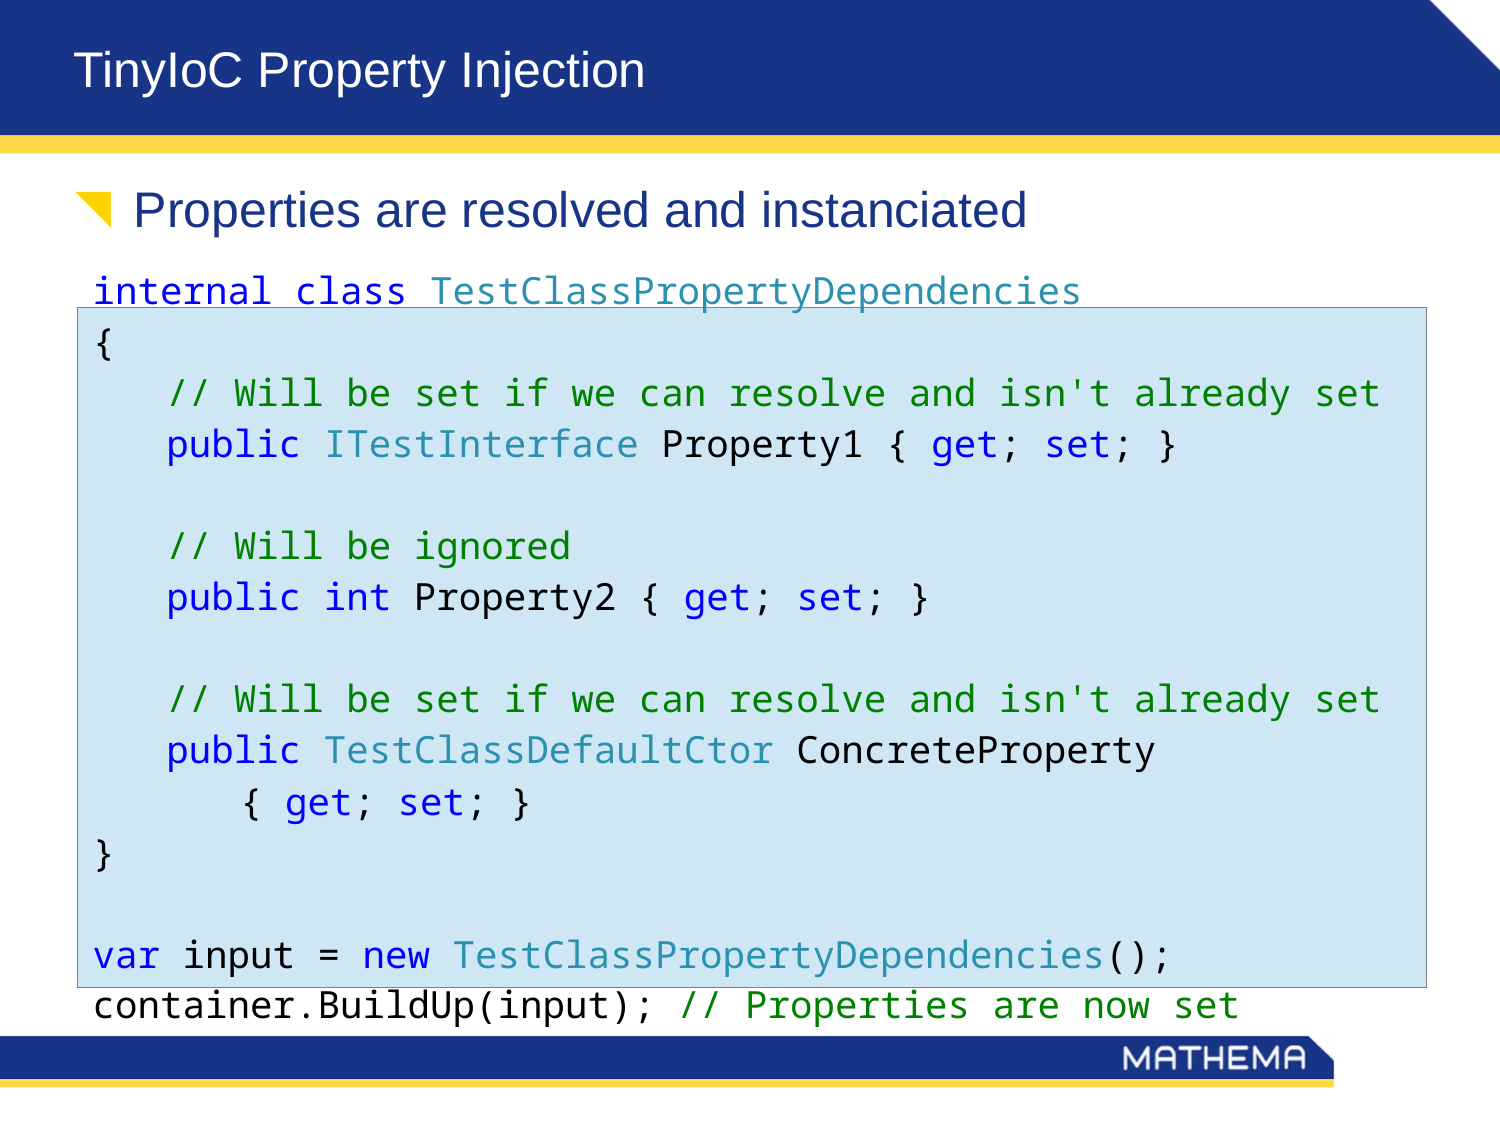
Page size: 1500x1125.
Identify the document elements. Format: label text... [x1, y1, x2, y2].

title TinyIoC Property Injection [73, 40, 1276, 100]
picture [0, 0, 1500, 1125]
list Properties are resolved and instanciated [75, 181, 1426, 1008]
